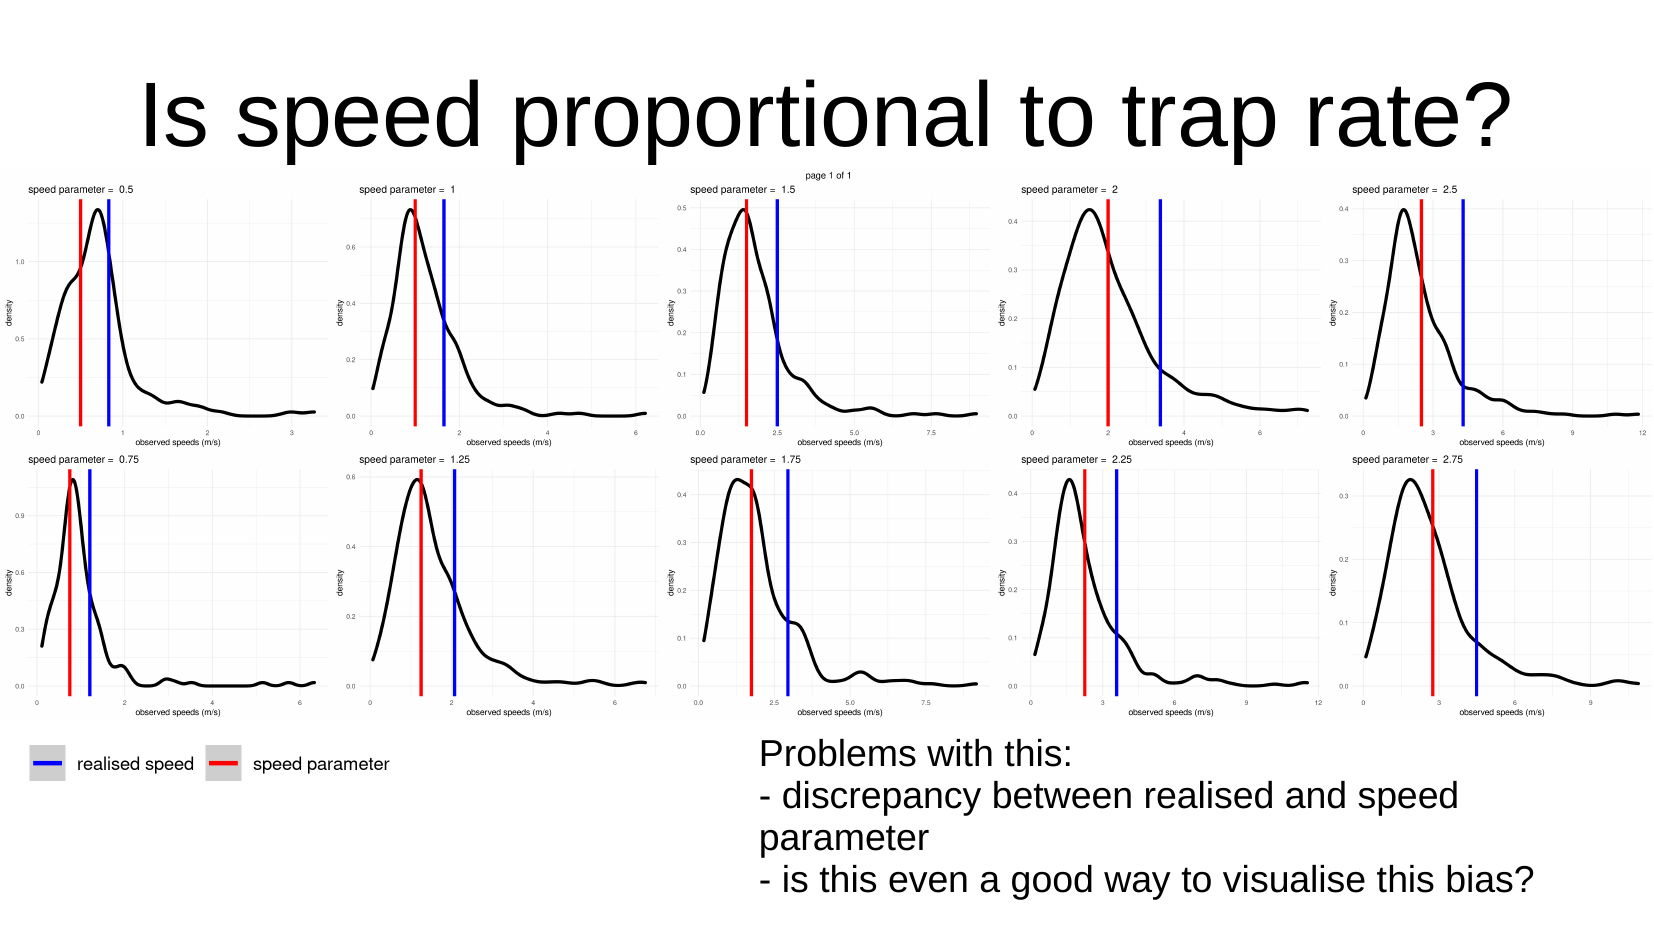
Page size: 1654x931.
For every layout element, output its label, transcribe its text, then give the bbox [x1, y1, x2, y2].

picture [1, 169, 1654, 721]
title Is speed proportional to trap rate? [82, 37, 1571, 169]
text_box Problems with this: - discrepancy between realised and speed parameter - is this even a good way to visualise this bias? [744, 725, 1607, 931]
picture [0, 730, 402, 804]
